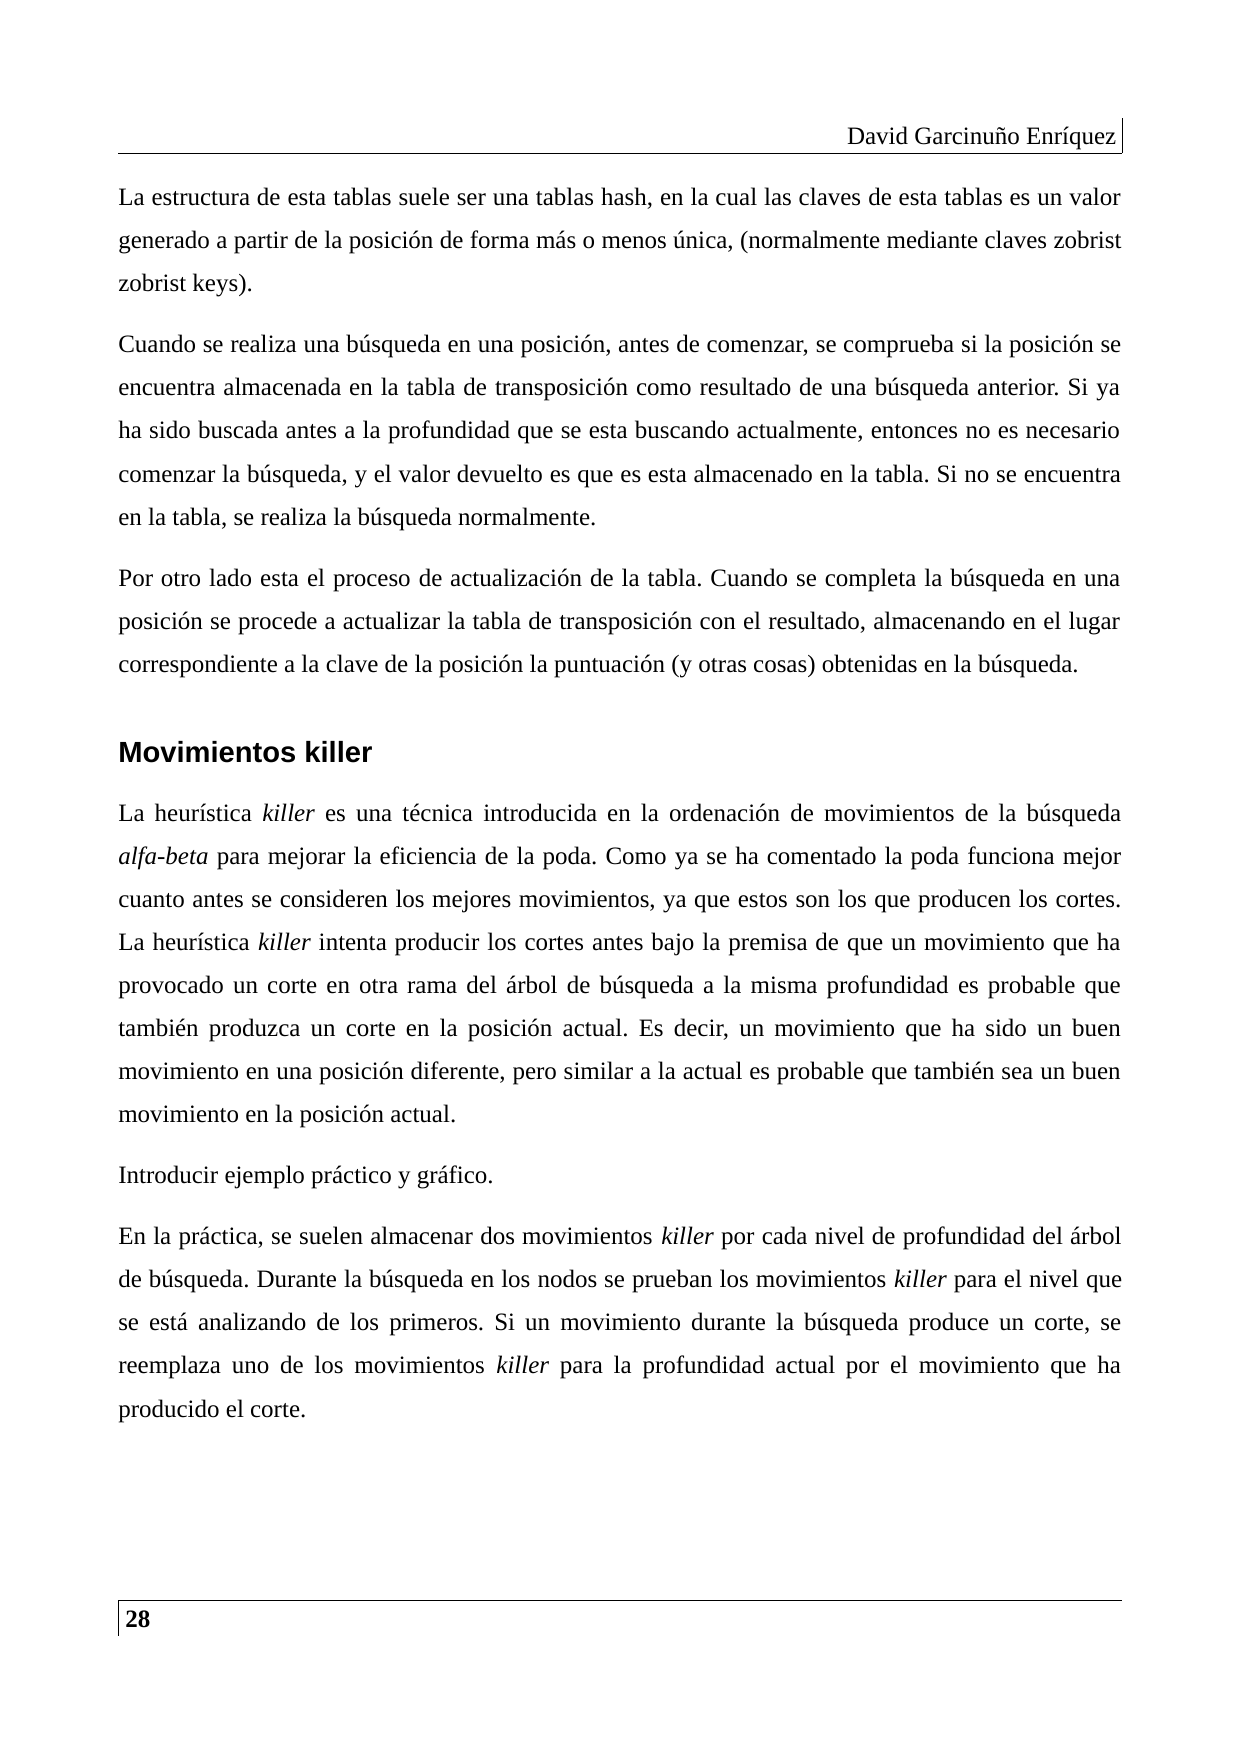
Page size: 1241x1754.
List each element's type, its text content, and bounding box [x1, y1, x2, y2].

text La heurística killer es una técnica introducida en la ordenación de movimientos de la búsqueda alfa-beta para mejorar la eficiencia de la poda. Como ya se ha comentado la poda funciona mejor cuanto antes se consideren los mejores movimientos, ya que estos son los que producen los cortes. La heurística killer intenta producir los cortes antes bajo la premisa de que un movimiento que ha provocado un corte en otra rama del árbol de búsqueda a la misma profundidad es probable que también produzca un corte en la posición actual. Es decir, un movimiento que ha sido un buen movimiento en una posición diferente, pero similar a la actual es probable que también sea un buen movimiento en la posición actual. [118, 798, 1122, 1128]
text La estructura de esta tablas suele ser una tablas hash, en la cual las claves de esta tablas es un valor generado a partir de la posición de forma más o menos única, (normalmente mediante claves zobrist zobrist keys). [118, 182, 1122, 297]
text En la práctica, se suelen almacenar dos movimientos killer por cada nivel de profundidad del árbol de búsqueda. Durante la búsqueda en los nodos se prueban los movimientos killer para el nivel que se está analizando de los primeros. Si un movimiento durante la búsqueda produce un corte, se reemplaza uno de los movimientos killer para la profundidad actual por el movimiento que ha producido el corte. [118, 1221, 1122, 1422]
text Cuando se realiza una búsqueda en una posición, antes de comenzar, se comprueba si la posición se encuentra almacenada en la tabla de transposición como resultado de una búsqueda anterior. Si ya ha sido buscada antes a la profundidad que se esta buscando actualmente, entonces no es necesario comenzar la búsqueda, y el valor devuelto es que es esta almacenado en la tabla. Si no se encuentra en la tabla, se realiza la búsqueda normalmente. [118, 329, 1122, 531]
text Por otro lado esta el proceso de actualización de la tabla. Cuando se completa la búsqueda en una posición se procede a actualizar la tabla de transposición con el resultado, almacenando en el lugar correspondiente a la clave de la posición la puntuación (y otras cosas) obtenidas en la búsqueda. [118, 563, 1122, 678]
text Introducir ejemplo práctico y gráfico. [118, 1160, 1122, 1189]
subtitle Movimientos killer [118, 735, 1122, 768]
